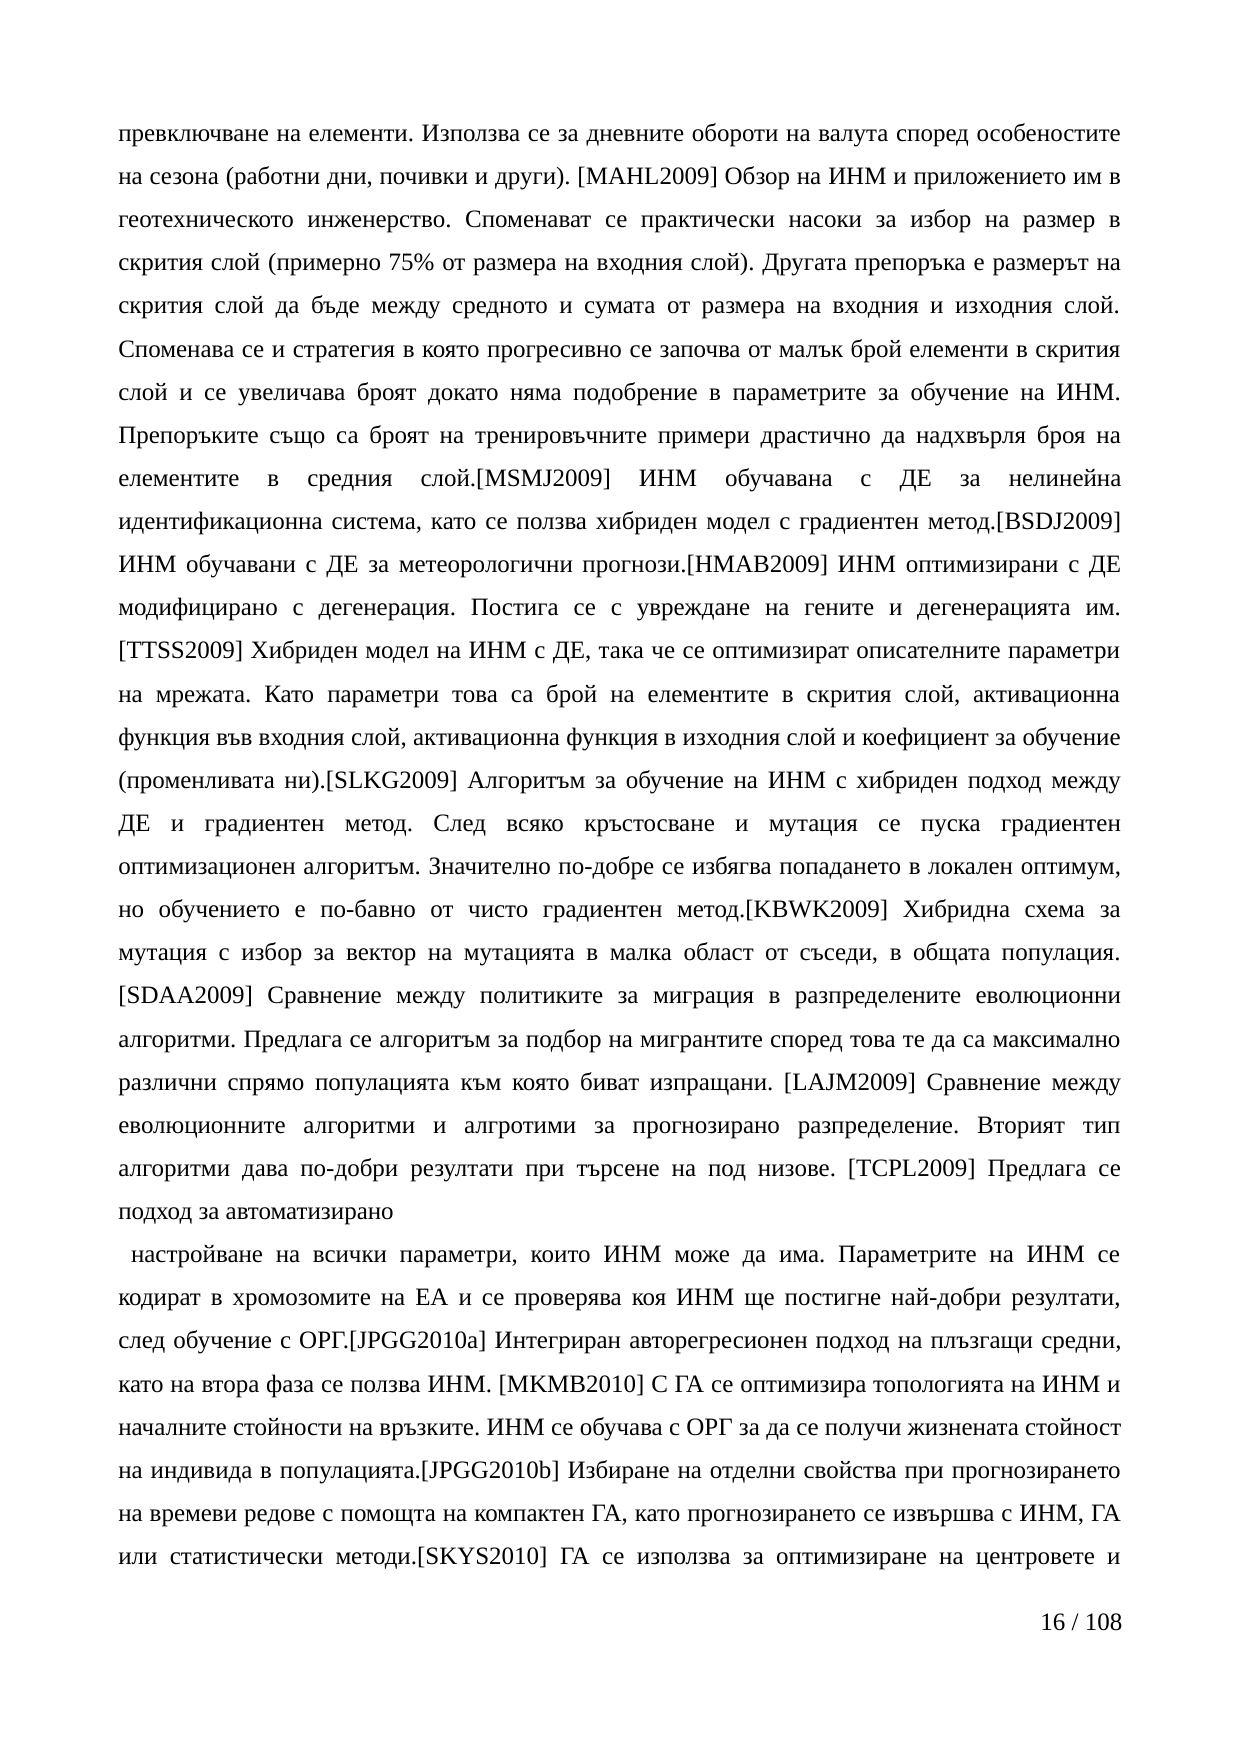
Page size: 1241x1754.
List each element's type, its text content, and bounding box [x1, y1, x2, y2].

text превключване на елементи. Използва се за дневните обороти на валута според особеностите на сезона (работни дни, почивки и други). [MAHL2009] Обзор на ИНМ и приложението им в геотехническото инженерство. Споменават се практически насоки за избор на размер в скрития слой (примерно 75% от размера на входния слой). Другата препоръка е размерът на скрития слой да бъде между средното и сумата от размера на входния и изходния слой. Споменава се и стратегия в която прогресивно се започва от малък брой елементи в скрития слой и се увеличава броят докато няма подобрение в параметрите за обучение на ИНМ. Препоръките също са броят на тренировъчните примери драстично да надхвърля броя на елементите в средния слой.[MSMJ2009] ИНМ обучавана с ДЕ за нелинейна идентификационна система, като се ползва хибриден модел с градиентен метод.[BSDJ2009] ИНМ обучавани с ДЕ за метеорологични прогнози.[HMAB2009] ИНМ оптимизирани с ДЕ модифицирано с дегенерация. Постига се с увреждане на гените и дегенерацията им.[TTSS2009] Хибриден модел на ИНМ с ДЕ, така че се оптимизират описателните параметри на мрежата. Като параметри това са брой на елементите в скрития слой, активационна функция във входния слой, активационна функция в изходния слой и коефициент за обучение (променливата ни).[SLKG2009] Алгоритъм за обучение на ИНМ с хибриден подход между ДЕ и градиентен метод. След всяко кръстосване и мутация се пуска градиентен оптимизационен алгоритъм. Значително по-добре се избягва попадането в локален оптимум, но обучението е по-бавно от чисто градиентен метод.[KBWK2009] Хибридна схема за мутация с избор за вектор на мутацията в малка област от съседи, в общата популация.[SDAA2009] Сравнение между политиките за миграция в разпределените еволюционни алгоритми. Предлага се алгоритъм за подбор на мигрантите според това те да са максимално различни спрямо популацията към която биват изпращани. [LAJM2009] Сравнение между еволюционните алгоритми и алгротими за прогнозирано разпределение. Вторият тип алгоритми дава по-добри резултати при търсене на под низове. [TCPL2009] Предлага се подход за автоматизирано [118, 118, 1122, 1225]
text настройване на всички параметри, които ИНМ може да има. Параметрите на ИНМ се кодират в хромозомите на ЕА и се проверява коя ИНМ ще постигне най-добри резултати, след обучение с ОРГ.[JPGG2010a] Интегриран авторегресионен подход на плъзгащи средни, като на втора фаза се ползва ИНМ. [MKMB2010] С ГА се оптимизира топологията на ИНМ и началните стойности на връзките. ИНМ се обучава с ОРГ за да се получи жизнената стойност на индивида в популацията.[JPGG2010b] Избиране на отделни свойства при прогнозирането на времеви редове с помощта на компактен ГА, като прогнозирането се извършва с ИНМ, ГА или статистически методи.[SKYS2010] ГА се използва за оптимизиране на центровете и [118, 1239, 1122, 1570]
